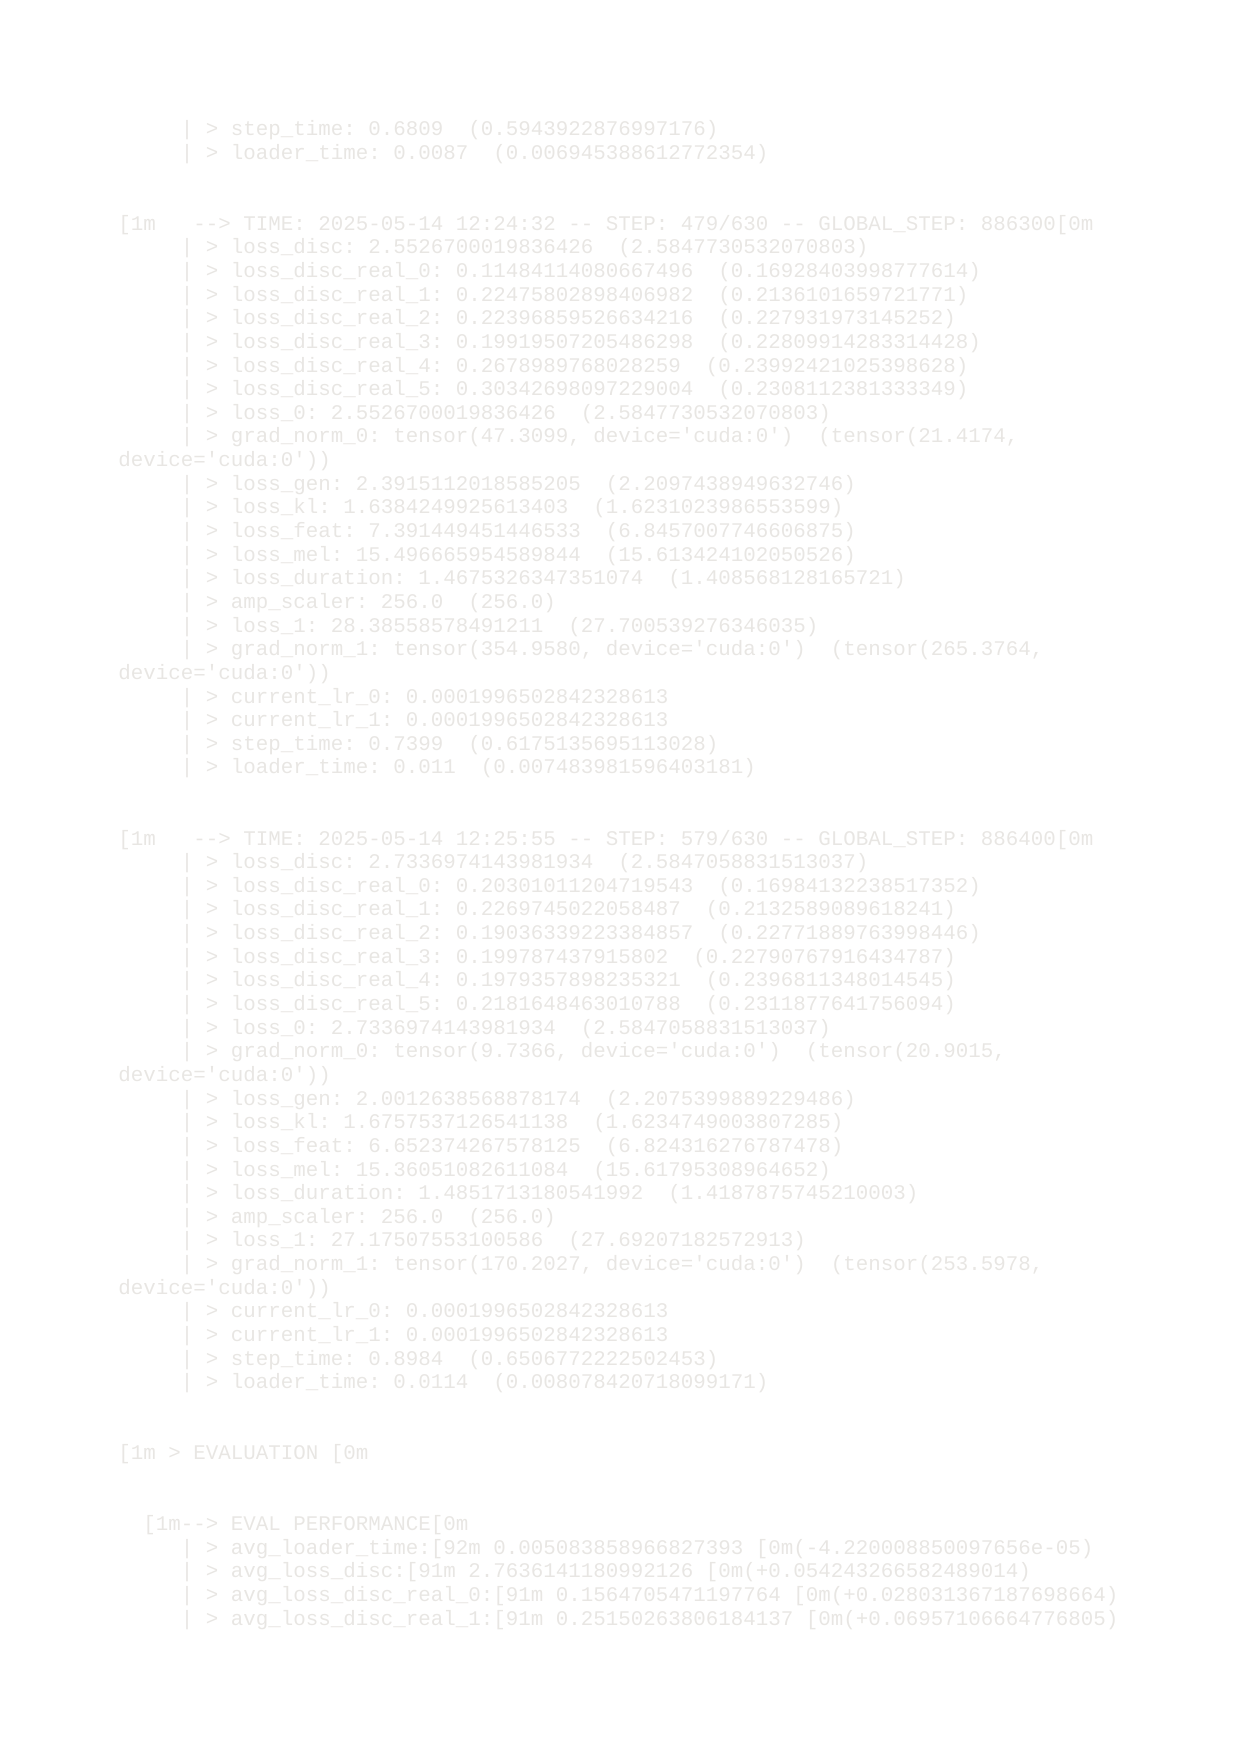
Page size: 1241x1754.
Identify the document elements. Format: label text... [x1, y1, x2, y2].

text | > current_lr_1: 0.0001996502842328613 [118, 709, 1122, 733]
text | > avg_loss_disc_real_1:[91m 0.25150263806184137 [0m(+0.06957106664776805) [118, 1608, 1122, 1631]
text | > loss_gen: 2.3915112018585205 (2.2097438949632746) [118, 473, 1122, 496]
text | > loss_feat: 6.652374267578125 (6.824316276787478) [118, 1135, 1122, 1158]
text | > grad_norm_0: tensor(47.3099, device='cuda:0') (tensor(21.4174, device='cuda:0')) [118, 426, 1122, 473]
text | > loss_feat: 7.391449451446533 (6.8457007746606875) [118, 520, 1122, 544]
text | > loss_disc_real_4: 0.1979357898235321 (0.2396811348014545) [118, 969, 1122, 993]
text | > current_lr_1: 0.0001996502842328613 [118, 1324, 1122, 1348]
text | > loss_kl: 1.6757537126541138 (1.6234749003807285) [118, 1111, 1122, 1135]
text | > loss_0: 2.5526700019836426 (2.5847730532070803) [118, 402, 1122, 426]
text | > current_lr_0: 0.0001996502842328613 [118, 686, 1122, 709]
text | > loss_disc: 2.7336974143981934 (2.5847058831513037) [118, 851, 1122, 875]
text | > loss_1: 27.17507553100586 (27.69207182572913) [118, 1229, 1122, 1253]
text | > loss_mel: 15.496665954589844 (15.613424102050526) [118, 544, 1122, 567]
text | > loss_disc_real_0: 0.11484114080667496 (0.16928403998777614) [118, 260, 1122, 284]
text | > loss_disc_real_3: 0.199787437915802 (0.22790767916434787) [118, 946, 1122, 969]
text | > loss_duration: 1.4675326347351074 (1.408568128165721) [118, 567, 1122, 591]
text | > avg_loss_disc:[91m 2.7636141180992126 [0m(+0.054243266582489014) [118, 1561, 1122, 1584]
text | > loss_mel: 15.36051082611084 (15.61795308964652) [118, 1158, 1122, 1182]
text | > grad_norm_1: tensor(170.2027, device='cuda:0') (tensor(253.5978, device='cuda:0')) [118, 1253, 1122, 1300]
text | > loss_disc: 2.5526700019836426 (2.5847730532070803) [118, 236, 1122, 260]
text | > current_lr_0: 0.0001996502842328613 [118, 1300, 1122, 1324]
text | > loss_disc_real_4: 0.2678989768028259 (0.23992421025398628) [118, 354, 1122, 378]
text | > avg_loader_time:[92m 0.005083858966827393 [0m(-4.220008850097656e-05) [118, 1537, 1122, 1561]
text | > loss_disc_real_5: 0.30342698097229004 (0.2308112381333349) [118, 378, 1122, 402]
text | > loss_kl: 1.6384249925613403 (1.6231023986553599) [118, 496, 1122, 520]
text | > loss_disc_real_1: 0.2269745022058487 (0.2132589089618241) [118, 898, 1122, 922]
text | > grad_norm_1: tensor(354.9580, device='cuda:0') (tensor(265.3764, device='cuda:0')) [118, 638, 1122, 686]
text [1m --> TIME: 2025-05-14 12:24:32 -- STEP: 479/630 -- GLOBAL_STEP: 886300[0m [118, 213, 1122, 236]
text | > loss_disc_real_2: 0.22396859526634216 (0.227931973145252) [118, 307, 1122, 331]
text | > loss_disc_real_3: 0.19919507205486298 (0.22809914283314428) [118, 331, 1122, 354]
text | > step_time: 0.8984 (0.6506772222502453) [118, 1348, 1122, 1371]
text | > amp_scaler: 256.0 (256.0) [118, 591, 1122, 615]
text | > loss_gen: 2.0012638568878174 (2.2075399889229486) [118, 1088, 1122, 1111]
text [1m--> EVAL PERFORMANCE[0m [118, 1513, 1122, 1537]
text | > loss_disc_real_2: 0.19036339223384857 (0.22771889763998446) [118, 922, 1122, 946]
text | > loss_0: 2.7336974143981934 (2.5847058831513037) [118, 1017, 1122, 1040]
text | > step_time: 0.7399 (0.6175135695113028) [118, 733, 1122, 757]
text | > loss_disc_real_1: 0.22475802898406982 (0.2136101659721771) [118, 284, 1122, 307]
text | > loss_disc_real_5: 0.2181648463010788 (0.2311877641756094) [118, 993, 1122, 1017]
text | > loss_1: 28.38558578491211 (27.700539276346035) [118, 615, 1122, 638]
text | > amp_scaler: 256.0 (256.0) [118, 1206, 1122, 1229]
text | > loader_time: 0.0114 (0.008078420718099171) [118, 1371, 1122, 1395]
text | > avg_loss_disc_real_0:[91m 0.1564705471197764 [0m(+0.028031367187698664) [118, 1584, 1122, 1608]
text | > step_time: 0.6809 (0.5943922876997176) [118, 118, 1122, 142]
text | > loader_time: 0.0087 (0.006945388612772354) [118, 142, 1122, 165]
text | > loss_duration: 1.4851713180541992 (1.4187875745210003) [118, 1182, 1122, 1206]
text [1m --> TIME: 2025-05-14 12:25:55 -- STEP: 579/630 -- GLOBAL_STEP: 886400[0m [118, 827, 1122, 851]
text | > loss_disc_real_0: 0.20301011204719543 (0.16984132238517352) [118, 875, 1122, 898]
text | > loader_time: 0.011 (0.007483981596403181) [118, 757, 1122, 780]
text | > grad_norm_0: tensor(9.7366, device='cuda:0') (tensor(20.9015, device='cuda:0')) [118, 1040, 1122, 1088]
text [1m > EVALUATION [0m [118, 1442, 1122, 1466]
